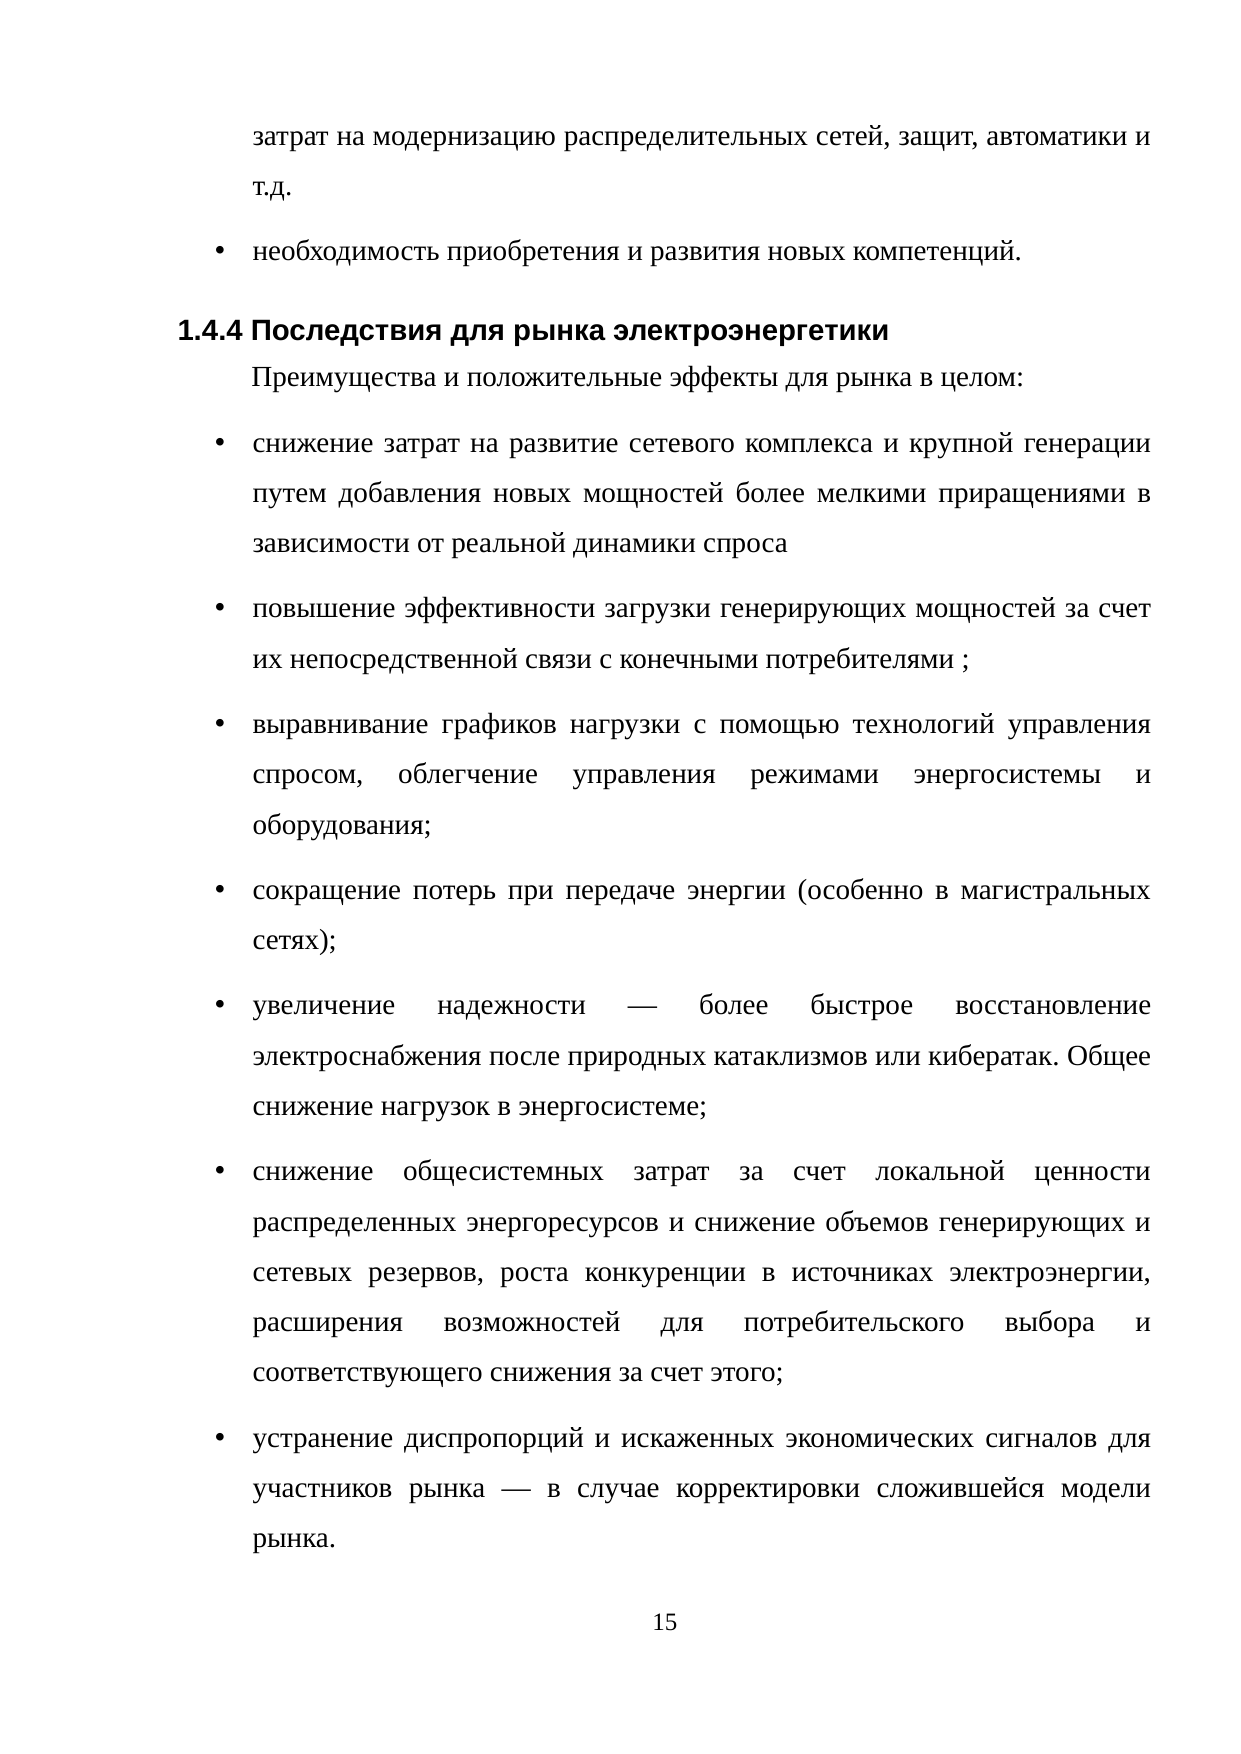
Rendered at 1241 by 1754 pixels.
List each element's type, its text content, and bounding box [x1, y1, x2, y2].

list устранение диспропорций и искаженных экономических сигналов для участников рынка — в случае корректировки сложившейся модели рынка. [215, 1420, 1152, 1554]
list повышение эффективности загрузки генерирующих мощностей за счет их непосредственной связи с конечными потребителями ; [215, 591, 1152, 674]
list необходимость приобретения и развития новых компетенций. [215, 233, 1152, 267]
list снижение затрат на развитие сетевого комплекса и крупной генерации путем добавления новых мощностей более мелкими приращениями в зависимости от реальной динамики спроса [215, 425, 1152, 559]
list выравнивание графиков нагрузки с помощью технологий управления спросом, облегчение управления режимами энергосистемы и оборудования; [215, 706, 1152, 840]
list затрат на модернизацию распределительных сетей, защит, автоматики и т.д. [215, 118, 1152, 202]
list увеличение надежности — более быстрое восстановление электроснабжения после природных катаклизмов или кибератак. Общее снижение нагрузок в энергосистеме; [215, 987, 1152, 1122]
subtitle 1.4.4 Последствия для рынка электроэнергетики [177, 313, 1152, 347]
text Преимущества и положительные эффекты для рынка в целом: [177, 359, 1152, 393]
list снижение общесистемных затрат за счет локальной ценности распределенных энергоресурсов и снижение объемов генерирующих и сетевых резервов, роста конкуренции в источниках электроэнергии, расширения возможностей для потребительского выбора и соответствующего снижения за счет этого; [215, 1153, 1152, 1388]
list сокращение потерь при передаче энергии (особенно в магистральных сетях); [215, 872, 1152, 956]
